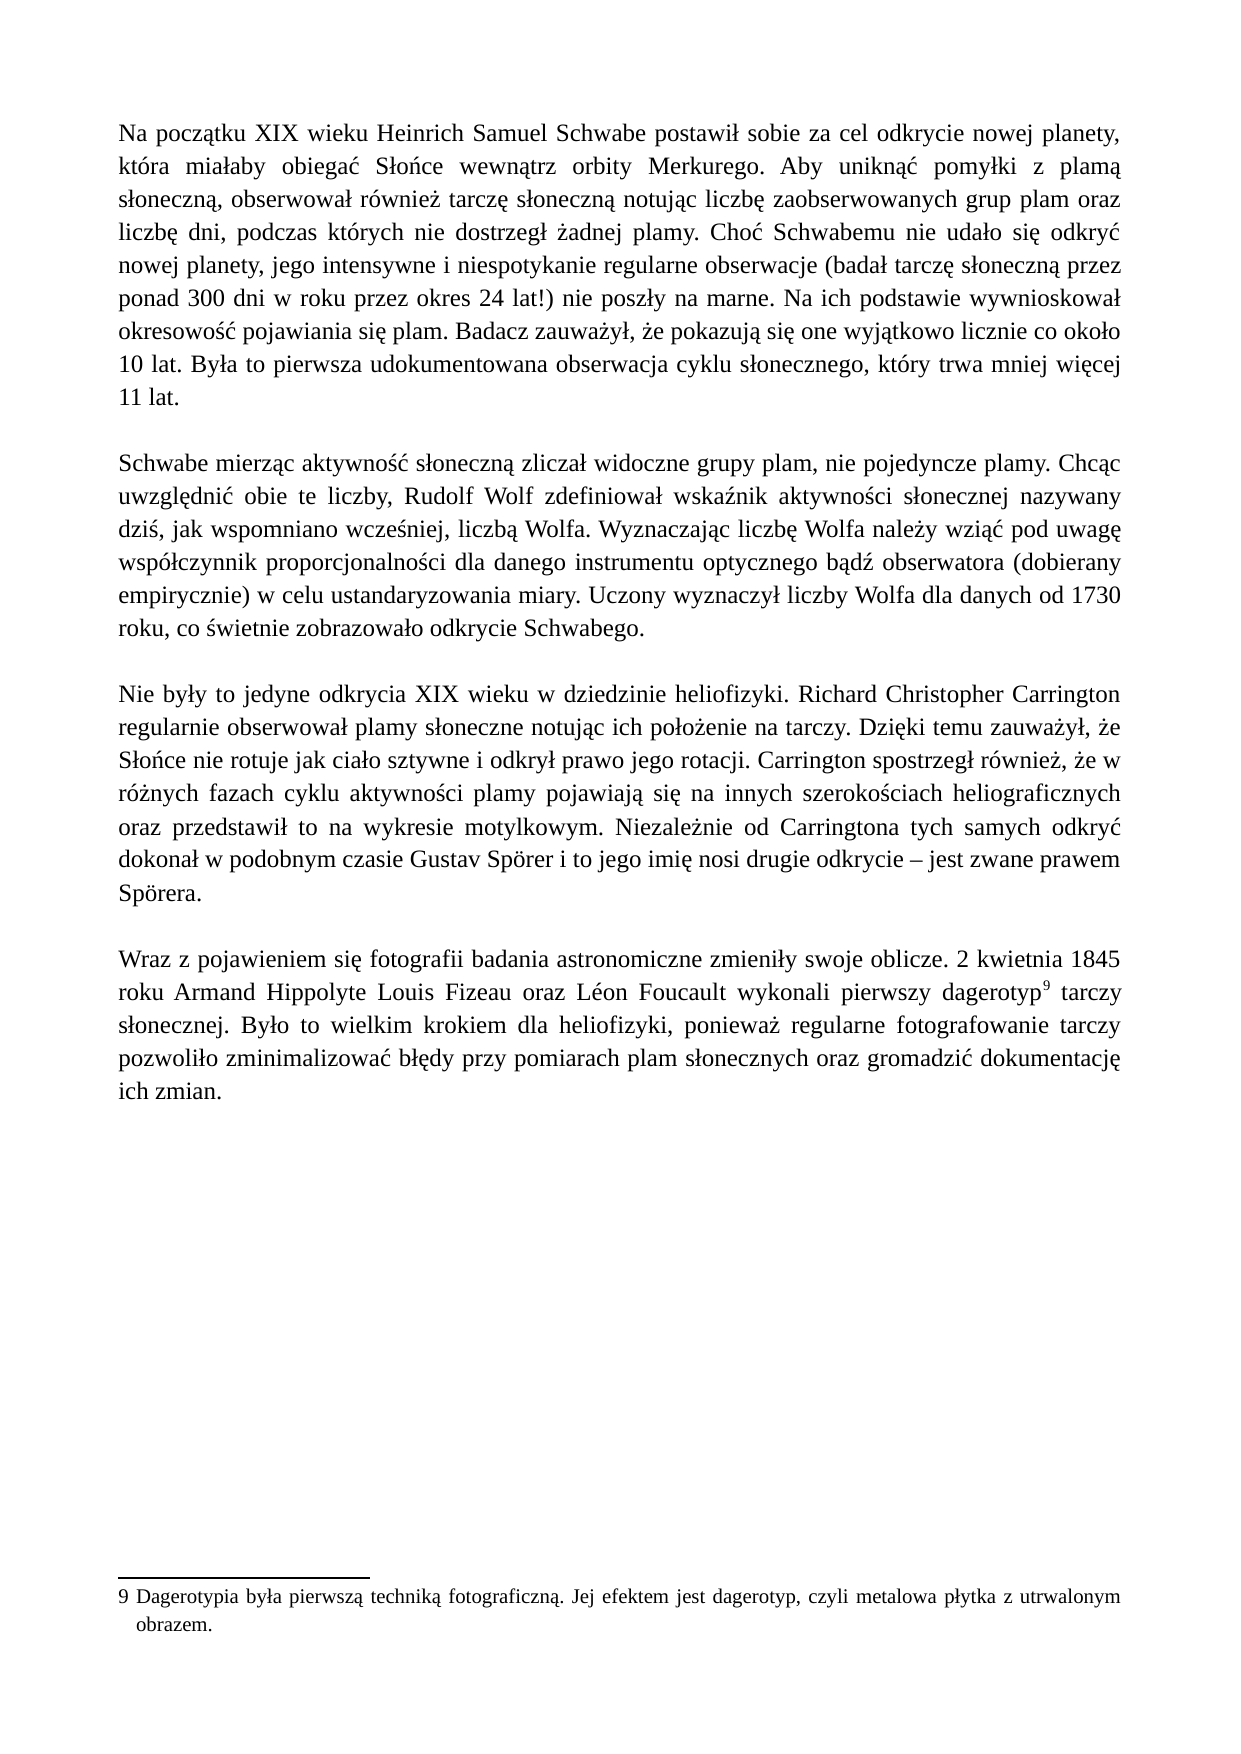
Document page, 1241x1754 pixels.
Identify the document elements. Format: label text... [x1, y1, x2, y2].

text Nie były to jedyne odkrycia XIX wieku w dziedzinie heliofizyki. Richard Christopher Carrington regularnie obserwował plamy słoneczne notując ich położenie na tarczy. Dzięki temu zauważył, że Słońce nie rotuje jak ciało sztywne i odkrył prawo jego rotacji. Carrington spostrzegł również, że w różnych fazach cyklu aktywności plamy pojawiają się na innych szerokościach heliograficznych oraz przedstawił to na wykresie motylkowym. Niezależnie od Carringtona tych samych odkryć dokonał w podobnym czasie Gustav Spörer i to jego imię nosi drugie odkrycie – jest zwane prawem Spörera. [118, 679, 1122, 906]
text Na początku XIX wieku Heinrich Samuel Schwabe postawił sobie za cel odkrycie nowej planety, która miałaby obiegać Słońce wewnątrz orbity Merkurego. Aby uniknąć pomyłki z plamą słoneczną, obserwował również tarczę słoneczną notując liczbę zaobserwowanych grup plam oraz liczbę dni, podczas których nie dostrzegł żadnej plamy. Choć Schwabemu nie udało się odkryć nowej planety, jego intensywne i niespotykanie regularne obserwacje (badał tarczę słoneczną przez ponad 300 dni w roku przez okres 24 lat!) nie poszły na marne. Na ich podstawie wywnioskował okresowość pojawiania się plam. Badacz zauważył, że pokazują się one wyjątkowo licznie co około 10 lat. Była to pierwsza udokumentowana obserwacja cyklu słonecznego, który trwa mniej więcej 11 lat. [118, 118, 1122, 411]
text Wraz z pojawieniem się fotografii badania astronomiczne zmieniły swoje oblicze. 2 kwietnia 1845 roku Armand Hippolyte Louis Fizeau oraz Léon Foucault wykonali pierwszy dagerotyp tarczy słonecznej. Było to wielkim krokiem dla heliofizyki, ponieważ regularne fotografowanie tarczy pozwoliło zminimalizować błędy przy pomiarach plam słonecznych oraz gromadzić dokumentację ich zmian. [118, 944, 1122, 1104]
text Schwabe mierząc aktywność słoneczną zliczał widoczne grupy plam, nie pojedyncze plamy. Chcąc uwzględnić obie te liczby, Rudolf Wolf zdefiniował wskaźnik aktywności słonecznej nazywany dziś, jak wspomniano wcześniej, liczbą Wolfa. Wyznaczając liczbę Wolfa należy wziąć pod uwagę współczynnik proporcjonalności dla danego instrumentu optycznego bądź obserwatora (dobierany empirycznie) w celu ustandaryzowania miary. Uczony wyznaczył liczby Wolfa dla danych od 1730 roku, co świetnie zobrazowało odkrycie Schwabego. [118, 448, 1122, 642]
text Dagerotypia była pierwszą techniką fotograficzną. Jej efektem jest dagerotyp, czyli metalowa płytka z utrwalonym obrazem. [118, 1584, 1122, 1636]
